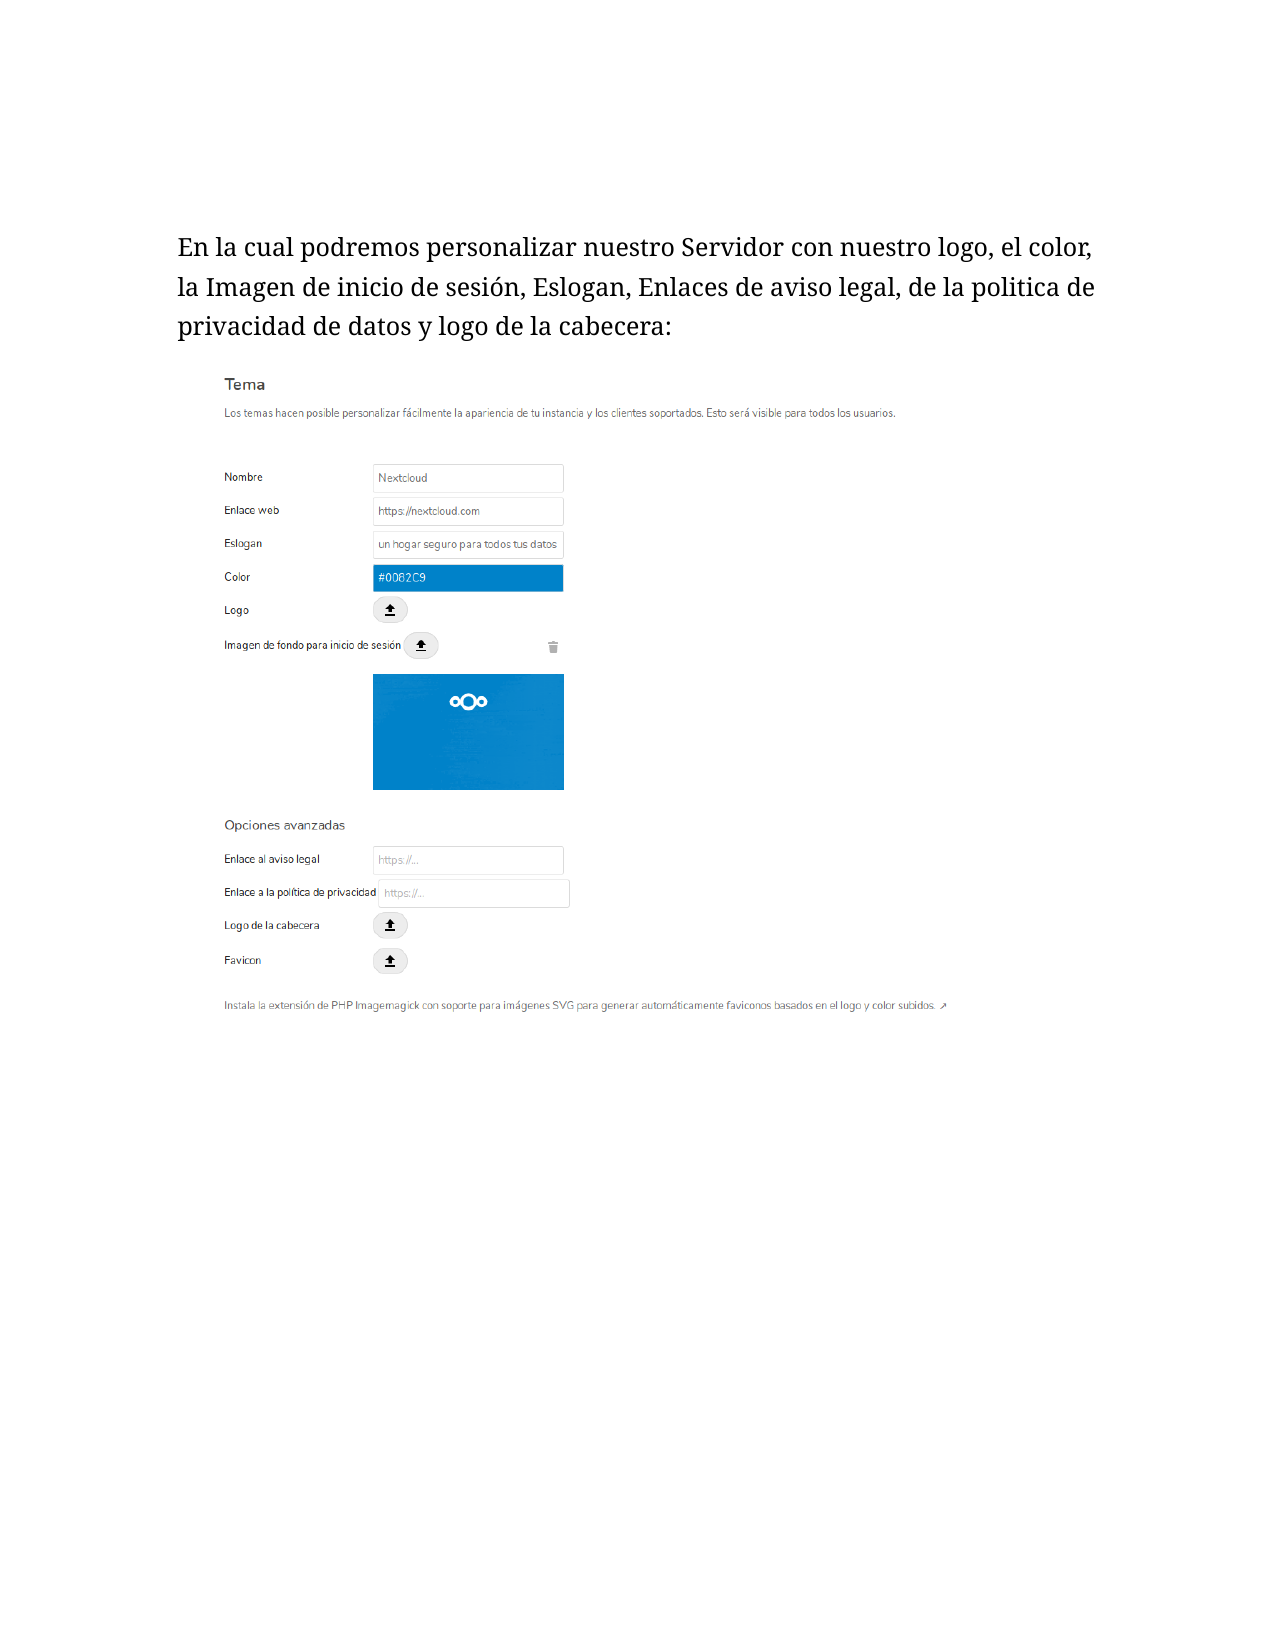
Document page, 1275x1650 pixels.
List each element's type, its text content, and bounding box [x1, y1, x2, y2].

picture [210, 363, 1048, 1043]
text En la cual podremos personalizar nuestro Servidor con nuestro logo, el color, la Imagen de inicio de sesión, Eslogan, Enlaces de aviso legal, de la politica de privacidad de datos y logo de la cabecera: [177, 230, 1098, 342]
